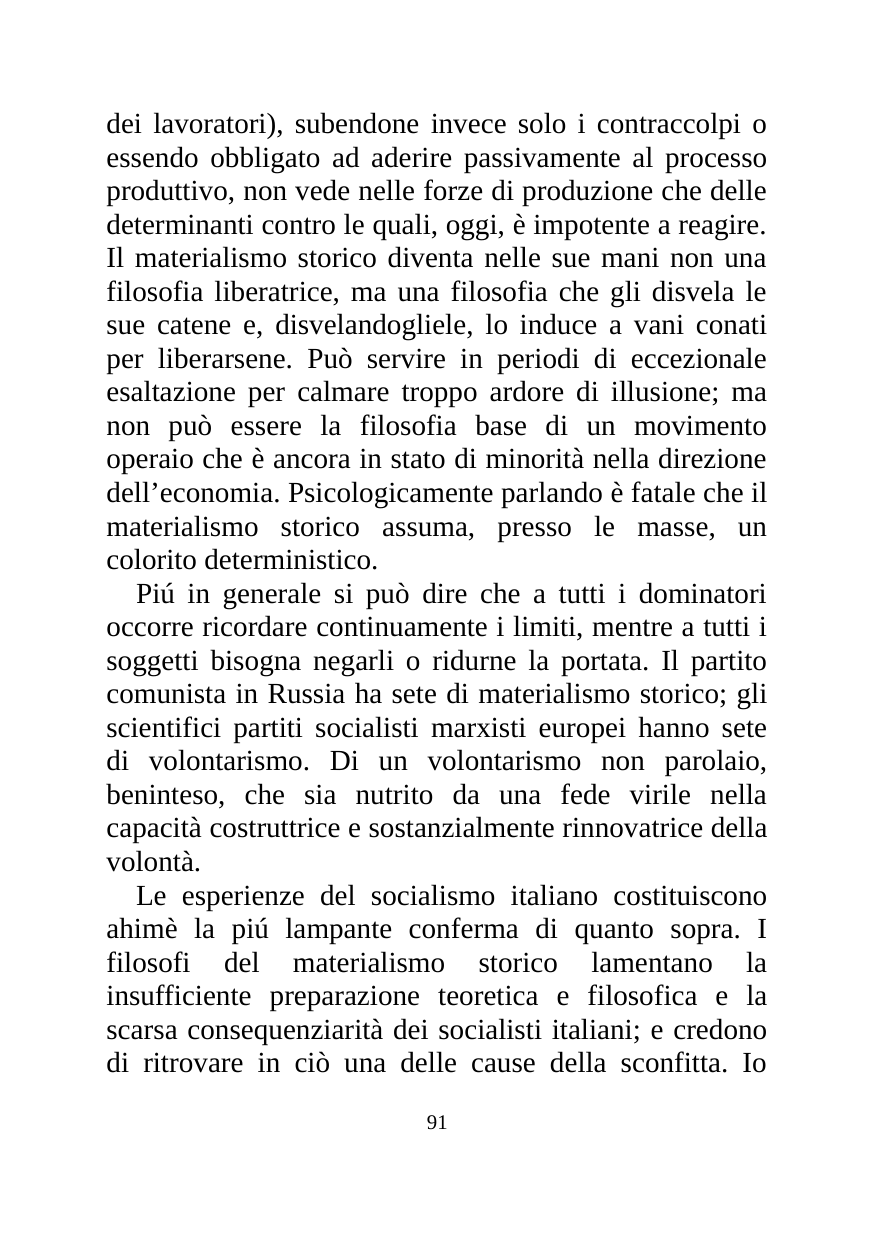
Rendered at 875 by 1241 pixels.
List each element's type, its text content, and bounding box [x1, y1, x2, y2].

text Le esperienze del socialismo italiano costituiscono ahimè la piú lampante conferma di quanto sopra. I filosofi del materialismo storico lamentano la insufficiente preparazione teoretica e filosofica e la scarsa consequenziarità dei socialisti italiani; e credono di ritrovare in ciò una delle cause della sconfitta. Io [106, 878, 768, 1079]
text Piú in generale si può dire che a tutti i dominatori occorre ricordare continuamente i limiti, mentre a tutti i soggetti bisogna negarli o ridurne la portata. Il partito comunista in Russia ha sete di materialismo storico; gli scientifici partiti socialisti marxisti europei hanno sete di volontarismo. Di un volontarismo non parolaio, beninteso, che sia nutrito da una fede virile nella capacità costruttrice e sostanzialmente rinnovatrice della volontà. [106, 576, 768, 878]
text dei lavoratori), subendone invece solo i contraccolpi o essendo obbligato ad aderire passivamente al processo produttivo, non vede nelle forze di produzione che delle determinanti contro le quali, oggi, è impotente a reagire. Il materialismo storico diventa nelle sue mani non una filosofia liberatrice, ma una filosofia che gli disvela le sue catene e, disvelandogliele, lo induce a vani conati per liberarsene. Può servire in periodi di eccezionale esaltazione per calmare troppo ardore di illusione; ma non può essere la filosofia base di un movimento operaio che è ancora in stato di minorità nella direzione dell’economia. Psicologicamente parlando è fatale che il materialismo storico assuma, presso le masse, un colorito deterministico. [106, 106, 768, 576]
